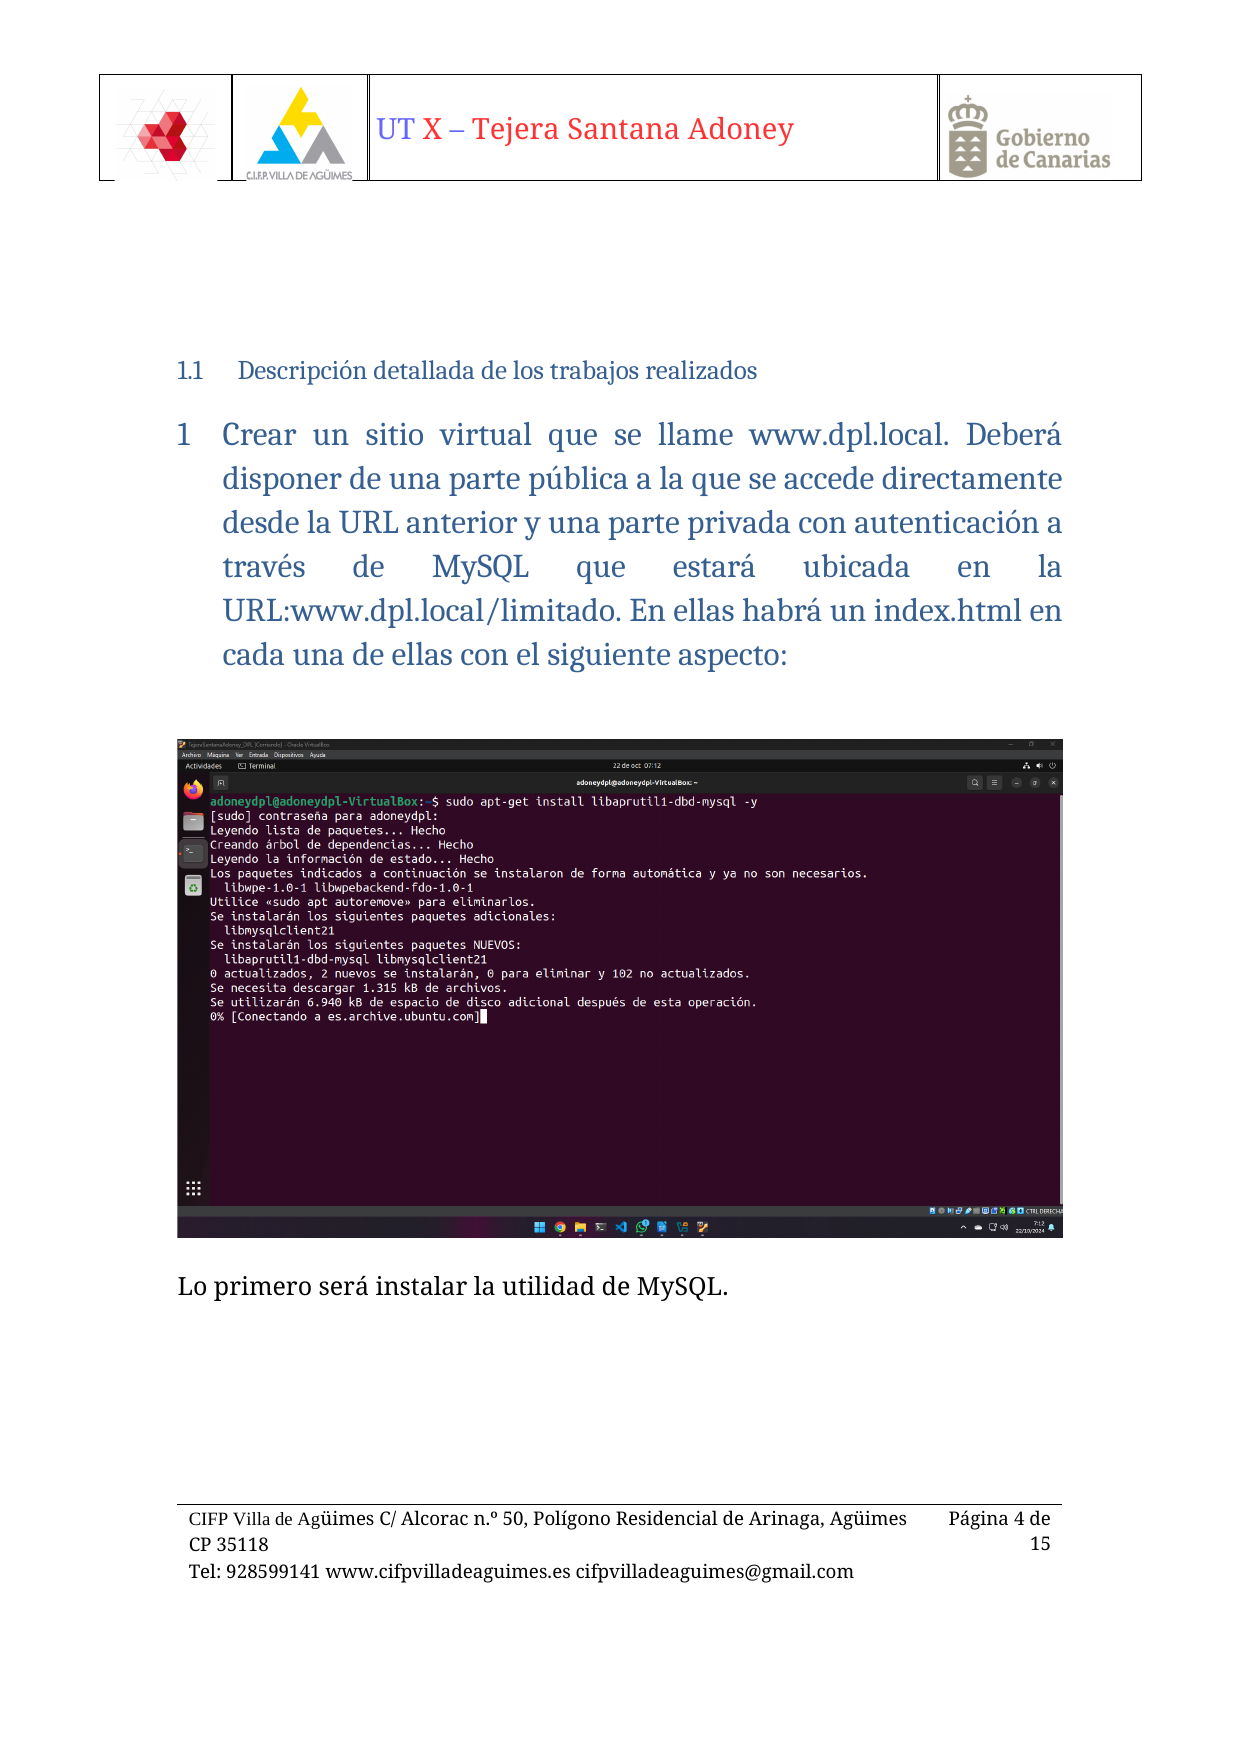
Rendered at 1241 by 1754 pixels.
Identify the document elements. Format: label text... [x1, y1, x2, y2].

picture [177, 739, 1063, 1238]
picture [114, 89, 218, 181]
table_header [233, 75, 367, 180]
subtitle Descripción detallada de los trabajos realizados [177, 355, 1063, 386]
table_header [100, 75, 231, 180]
picture [945, 92, 1112, 179]
picture [246, 86, 353, 181]
table_header UT X – Tejera Santana Adoney [370, 75, 937, 180]
table_header [940, 75, 1141, 180]
subtitle Crear un sitio virtual que se llame www.dpl.local. Deberá disponer de una parte pública a la que se accede directamente desde la URL anterior y una parte privada con autenticación a través de MySQL que estará ubicada en la URL:www.dpl.local/limitado. En ellas habrá un index.html en cada una de ellas con el siguiente aspecto: [177, 415, 1063, 674]
text Lo primero será instalar la utilidad de MySQL. [177, 1238, 1063, 1303]
